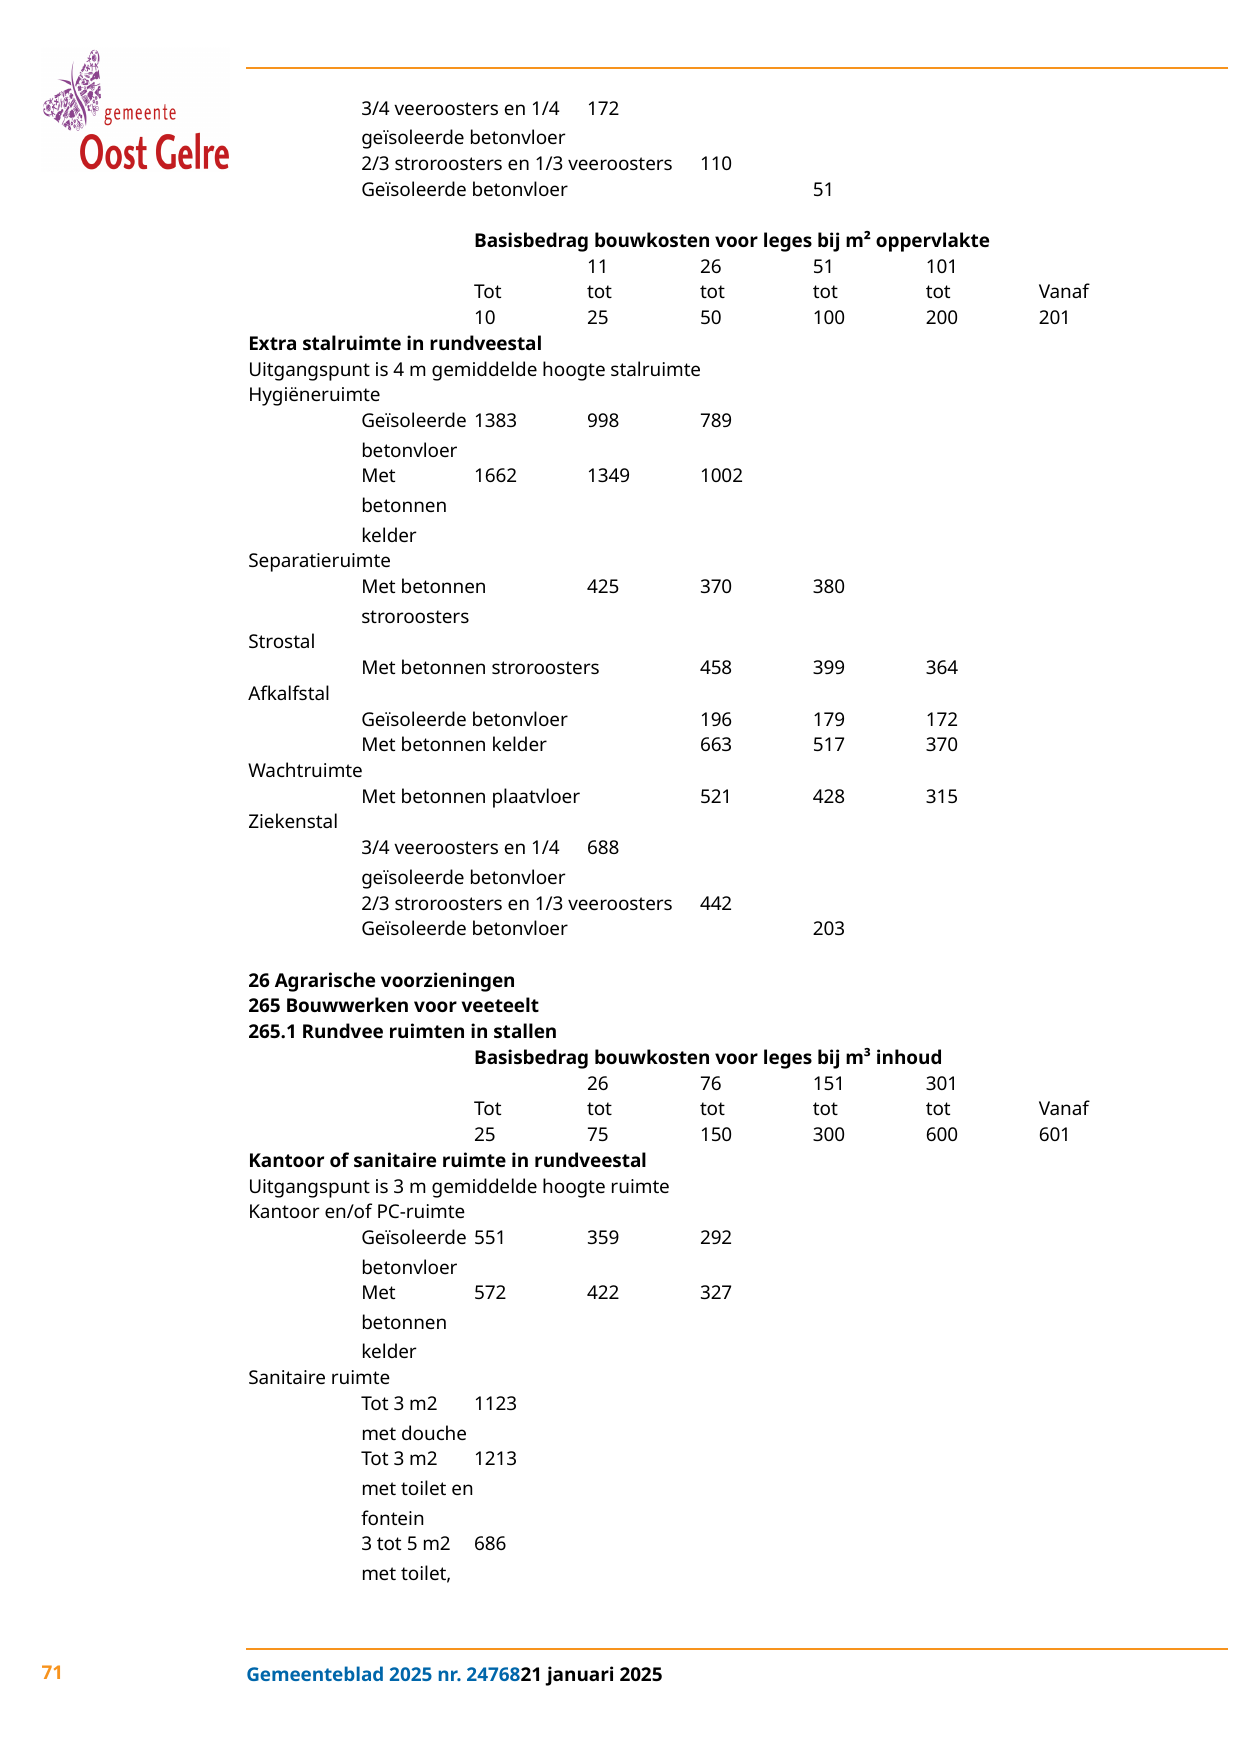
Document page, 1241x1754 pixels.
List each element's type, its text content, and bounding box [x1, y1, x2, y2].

table_cell [700, 1390, 813, 1446]
table_cell 686 [474, 1530, 587, 1586]
table_cell [813, 150, 926, 176]
table_cell Tot [474, 279, 587, 304]
table_cell Wachtruimte [248, 757, 474, 783]
table_cell [700, 202, 813, 227]
table_cell 2/3 stroroosters en 1/3 veeroosters [361, 890, 700, 916]
table_cell 458 [700, 654, 813, 680]
table_cell Kantoor of sanitaire ruimte in rundveestal [248, 1147, 813, 1173]
table_cell [361, 629, 474, 654]
table_cell [587, 1365, 700, 1390]
table_cell 26 [587, 1070, 700, 1096]
table_cell Tot [474, 1096, 587, 1121]
table_cell [926, 202, 1038, 227]
table_cell [474, 941, 587, 967]
table_cell [813, 680, 926, 706]
table_cell [700, 330, 813, 356]
table_cell [813, 1280, 926, 1364]
table_cell 3 tot 5 m2 met toilet, [361, 1530, 474, 1586]
table_cell [1039, 463, 1152, 548]
table_cell [1039, 732, 1152, 757]
table_cell [474, 1365, 587, 1390]
table_cell [248, 1530, 361, 1586]
table_cell [1039, 1530, 1152, 1586]
table_cell Strostal [248, 629, 361, 654]
table_cell [248, 463, 361, 548]
table_cell 101 [926, 253, 1038, 279]
table_cell [248, 150, 361, 176]
table_cell 200 [926, 305, 1038, 330]
table_cell [587, 1390, 700, 1446]
table_cell [1039, 1280, 1152, 1364]
table_cell tot [700, 279, 813, 304]
table_cell [926, 993, 1038, 1018]
table_cell Vanaf [1039, 279, 1152, 304]
table_cell [361, 1070, 474, 1096]
table_cell [926, 629, 1038, 654]
table_cell [587, 1446, 700, 1530]
table_cell 201 [1039, 305, 1152, 330]
table_cell [813, 356, 926, 382]
table_cell [248, 916, 361, 941]
table_cell [700, 916, 813, 941]
table_cell [926, 95, 1038, 150]
table_cell [1039, 95, 1152, 150]
table_cell Met betonnen plaatvloer [361, 783, 700, 809]
table_cell 422 [587, 1280, 700, 1364]
table_cell [813, 1365, 926, 1390]
table_cell 172 [587, 95, 700, 150]
table_cell [1039, 1044, 1152, 1070]
table_cell tot [926, 1096, 1038, 1121]
table_cell [700, 757, 813, 783]
table_cell [1039, 1147, 1152, 1173]
picture [41, 47, 231, 172]
table_cell [474, 548, 587, 573]
table_cell 265 Bouwwerken voor veeteelt [248, 993, 700, 1018]
table_cell [700, 809, 813, 834]
table_cell [926, 176, 1038, 202]
table_cell [1039, 680, 1152, 706]
table_cell [474, 1070, 587, 1096]
table_cell [1039, 654, 1152, 680]
table_cell [1039, 993, 1152, 1018]
table_cell Afkalfstal [248, 680, 361, 706]
table_cell [587, 202, 700, 227]
table_cell [813, 967, 926, 993]
table_cell [1039, 253, 1152, 279]
table_cell Vanaf [1039, 1096, 1152, 1121]
table_cell [700, 941, 813, 967]
table_cell [361, 941, 474, 967]
table_cell [926, 916, 1038, 941]
table_cell 26 [700, 253, 813, 279]
table_cell [248, 279, 361, 304]
table_cell [813, 1530, 926, 1586]
table_cell [926, 382, 1038, 407]
table_cell [248, 1224, 361, 1279]
table_cell [361, 1096, 474, 1121]
table_cell 300 [813, 1121, 926, 1147]
table_cell Basisbedrag bouwkosten voor leges bij m² oppervlakte [474, 227, 1152, 253]
table_cell 399 [813, 654, 926, 680]
table_cell 370 [700, 573, 813, 629]
table_cell 600 [926, 1121, 1038, 1147]
table_cell [1039, 1199, 1152, 1224]
table_cell Geïsoleerde betonvloer [361, 408, 474, 463]
table_cell [1039, 1224, 1152, 1279]
table_cell [474, 809, 587, 834]
table_cell Ziekenstal [248, 809, 474, 834]
table_cell [361, 202, 474, 227]
table_cell 50 [700, 305, 813, 330]
table_cell [1039, 835, 1152, 890]
table_cell [361, 1121, 474, 1147]
table_cell 25 [474, 1121, 587, 1147]
table_cell [587, 680, 700, 706]
table_cell 380 [813, 573, 926, 629]
table_cell [361, 279, 474, 304]
table_cell [700, 835, 813, 890]
table_cell [361, 227, 474, 253]
table_cell [926, 1446, 1038, 1530]
table_cell [587, 757, 700, 783]
table_cell [813, 408, 926, 463]
table_cell tot [700, 1096, 813, 1121]
table_cell [474, 202, 587, 227]
table_cell 25 [587, 305, 700, 330]
table_cell [700, 629, 813, 654]
table_cell [926, 1173, 1038, 1198]
table_cell 1123 [474, 1390, 587, 1446]
table_cell [248, 1070, 361, 1096]
table_cell [813, 330, 926, 356]
table_cell [700, 382, 813, 407]
table_cell [1039, 356, 1152, 382]
table_cell 76 [700, 1070, 813, 1096]
table_cell 998 [587, 408, 700, 463]
table_cell 688 [587, 835, 700, 890]
table_cell [248, 1096, 361, 1121]
table_cell Tot 3 m2 met douche [361, 1390, 474, 1446]
table_cell [813, 1199, 926, 1224]
table_cell [1039, 1390, 1152, 1446]
table_cell [926, 356, 1038, 382]
table_cell [587, 629, 700, 654]
table_cell [248, 732, 361, 757]
table_cell tot [813, 279, 926, 304]
table_cell [248, 202, 361, 227]
table_cell [1039, 967, 1152, 993]
table_cell [248, 835, 361, 890]
table_cell [926, 463, 1038, 548]
table_cell [813, 1224, 926, 1279]
table_cell [813, 1173, 926, 1198]
table_cell [926, 1199, 1038, 1224]
table_cell 292 [700, 1224, 813, 1279]
table_cell [926, 1224, 1038, 1279]
table_cell [248, 253, 361, 279]
table_cell Uitgangspunt is 4 m gemiddelde hoogte stalruimte [248, 356, 813, 382]
table_cell [248, 408, 361, 463]
table_cell 1349 [587, 463, 700, 548]
table_cell [474, 382, 587, 407]
table_cell [813, 1019, 926, 1044]
table_cell [700, 95, 813, 150]
table_cell [813, 95, 926, 150]
table_cell Kantoor en/of PC-ruimte [248, 1199, 587, 1224]
table_cell 428 [813, 783, 926, 809]
table_cell [926, 330, 1038, 356]
table_cell [926, 1147, 1038, 1173]
table_cell 517 [813, 732, 926, 757]
table_cell 1662 [474, 463, 587, 548]
table_cell [1039, 176, 1152, 202]
table_cell [1039, 1446, 1152, 1530]
table_cell [926, 1019, 1038, 1044]
table_cell [813, 1446, 926, 1530]
table_cell 601 [1039, 1121, 1152, 1147]
table_cell 359 [587, 1224, 700, 1279]
table_cell [926, 150, 1038, 176]
table_cell [700, 967, 813, 993]
table_cell 51 [813, 176, 926, 202]
table_cell [700, 993, 813, 1018]
table_cell [926, 1530, 1038, 1586]
table_cell tot [813, 1096, 926, 1121]
table_cell [813, 548, 926, 573]
table_cell [926, 573, 1038, 629]
table_cell [1039, 706, 1152, 732]
table_cell 3/4 veeroosters en 1/4 geïsoleerde betonvloer [361, 835, 587, 890]
table_cell [700, 1365, 813, 1390]
table_cell [248, 227, 361, 253]
table_cell [474, 680, 587, 706]
table_cell 3/4 veeroosters en 1/4 geïsoleerde betonvloer [361, 95, 587, 150]
table_cell [926, 548, 1038, 573]
table_cell [926, 408, 1038, 463]
table_cell [926, 757, 1038, 783]
table_cell [248, 573, 361, 629]
table_cell tot [926, 279, 1038, 304]
table_cell [813, 890, 926, 916]
table_cell [248, 783, 361, 809]
table_cell [1039, 809, 1152, 834]
table_cell [248, 1390, 361, 1446]
table_cell [587, 1530, 700, 1586]
table_cell [1039, 1019, 1152, 1044]
table_cell [474, 629, 587, 654]
table_cell [813, 1147, 926, 1173]
table_cell 2/3 stroroosters en 1/3 veeroosters [361, 150, 700, 176]
table_cell [474, 757, 587, 783]
table_cell 572 [474, 1280, 587, 1364]
table_cell Tot 3 m2 met toilet en fontein [361, 1446, 474, 1530]
table_cell 51 [813, 253, 926, 279]
table_cell [813, 941, 926, 967]
table_cell 370 [926, 732, 1038, 757]
table_cell [1039, 408, 1152, 463]
table_cell Geïsoleerde betonvloer [361, 176, 700, 202]
table_cell [813, 993, 926, 1018]
table_cell [813, 629, 926, 654]
table_cell [248, 706, 361, 732]
table_cell 364 [926, 654, 1038, 680]
table_cell [1039, 1365, 1152, 1390]
table_cell [813, 382, 926, 407]
table_cell [700, 1530, 813, 1586]
table_cell [587, 1199, 700, 1224]
table_cell [926, 941, 1038, 967]
table_cell [1039, 573, 1152, 629]
table_cell Geïsoleerde betonvloer [361, 706, 700, 732]
table_cell [700, 1019, 813, 1044]
table_cell [813, 463, 926, 548]
table_cell 315 [926, 783, 1038, 809]
table_cell [926, 1365, 1038, 1390]
table_cell 521 [700, 783, 813, 809]
table_cell [1039, 150, 1152, 176]
table_cell 1383 [474, 408, 587, 463]
table_cell 196 [700, 706, 813, 732]
table_cell [813, 809, 926, 834]
table_cell [1039, 1070, 1152, 1096]
table_cell [587, 548, 700, 573]
table_cell [1039, 548, 1152, 573]
table_cell 265.1 Rundvee ruimten in stallen [248, 1019, 700, 1044]
table_cell [248, 890, 361, 916]
table_cell 442 [700, 890, 813, 916]
table_cell [248, 176, 361, 202]
table_cell [926, 1280, 1038, 1364]
table_cell [361, 680, 474, 706]
table_cell [926, 1390, 1038, 1446]
table_cell Geïsoleerde betonvloer [361, 1224, 474, 1279]
table_cell [1039, 890, 1152, 916]
table_cell Met betonnen kelder [361, 732, 700, 757]
table_cell [926, 835, 1038, 890]
table_cell [1039, 202, 1152, 227]
table_cell [926, 680, 1038, 706]
table_cell [361, 253, 474, 279]
table_cell Met betonnen stroroosters [361, 573, 587, 629]
table_cell [587, 809, 700, 834]
table_cell [1039, 783, 1152, 809]
table_cell 100 [813, 305, 926, 330]
table_cell 1213 [474, 1446, 587, 1530]
table_cell Basisbedrag bouwkosten voor leges bij m³ inhoud [474, 1044, 1038, 1070]
table_cell 26 Agrarische voorzieningen [248, 967, 587, 993]
table_cell [813, 202, 926, 227]
table_cell 151 [813, 1070, 926, 1096]
table_cell [1039, 757, 1152, 783]
table_cell 203 [813, 916, 926, 941]
table_cell [700, 1199, 813, 1224]
table_cell 551 [474, 1224, 587, 1279]
table_cell [1039, 330, 1152, 356]
table_cell 789 [700, 408, 813, 463]
table_cell [248, 1121, 361, 1147]
table_cell [700, 176, 813, 202]
table_cell [1039, 1173, 1152, 1198]
table_cell Met betonnen stroroosters [361, 654, 700, 680]
table_cell [587, 967, 700, 993]
table_cell [926, 967, 1038, 993]
table_cell [474, 253, 587, 279]
table_cell Met betonnen kelder [361, 1280, 474, 1364]
table_cell [813, 835, 926, 890]
table_cell [361, 1044, 474, 1070]
table_cell [813, 757, 926, 783]
table_cell Geïsoleerde betonvloer [361, 916, 700, 941]
table_cell 172 [926, 706, 1038, 732]
table_cell [700, 548, 813, 573]
table_cell [700, 680, 813, 706]
table_cell [248, 1044, 361, 1070]
table_cell Separatieruimte [248, 548, 474, 573]
table_cell [1039, 382, 1152, 407]
table_cell [926, 809, 1038, 834]
table_cell [248, 95, 361, 150]
table_cell [361, 305, 474, 330]
table_cell 75 [587, 1121, 700, 1147]
table_cell [700, 1446, 813, 1530]
table_cell tot [587, 279, 700, 304]
table_cell [587, 382, 700, 407]
table_cell Uitgangspunt is 3 m gemiddelde hoogte ruimte [248, 1173, 813, 1198]
table_cell [813, 1390, 926, 1446]
table_cell Hygiëneruimte [248, 382, 474, 407]
table_cell Met betonnen kelder [361, 463, 474, 548]
table_cell [248, 941, 361, 967]
table_cell [248, 305, 361, 330]
table_cell [248, 1446, 361, 1530]
table_cell 179 [813, 706, 926, 732]
table_cell 150 [700, 1121, 813, 1147]
table_cell [1039, 629, 1152, 654]
table_cell 301 [926, 1070, 1038, 1096]
table_cell 110 [700, 150, 813, 176]
table_cell 1002 [700, 463, 813, 548]
table_cell [248, 1280, 361, 1364]
table_cell Sanitaire ruimte [248, 1365, 474, 1390]
table_cell [248, 654, 361, 680]
table_cell Extra stalruimte in rundveestal [248, 330, 700, 356]
table_cell tot [587, 1096, 700, 1121]
table_cell [926, 890, 1038, 916]
table_cell [1039, 916, 1152, 941]
table_cell 663 [700, 732, 813, 757]
table_cell 11 [587, 253, 700, 279]
table_cell [587, 941, 700, 967]
table_cell 10 [474, 305, 587, 330]
table_cell 327 [700, 1280, 813, 1364]
table_cell [1039, 941, 1152, 967]
table_cell 425 [587, 573, 700, 629]
